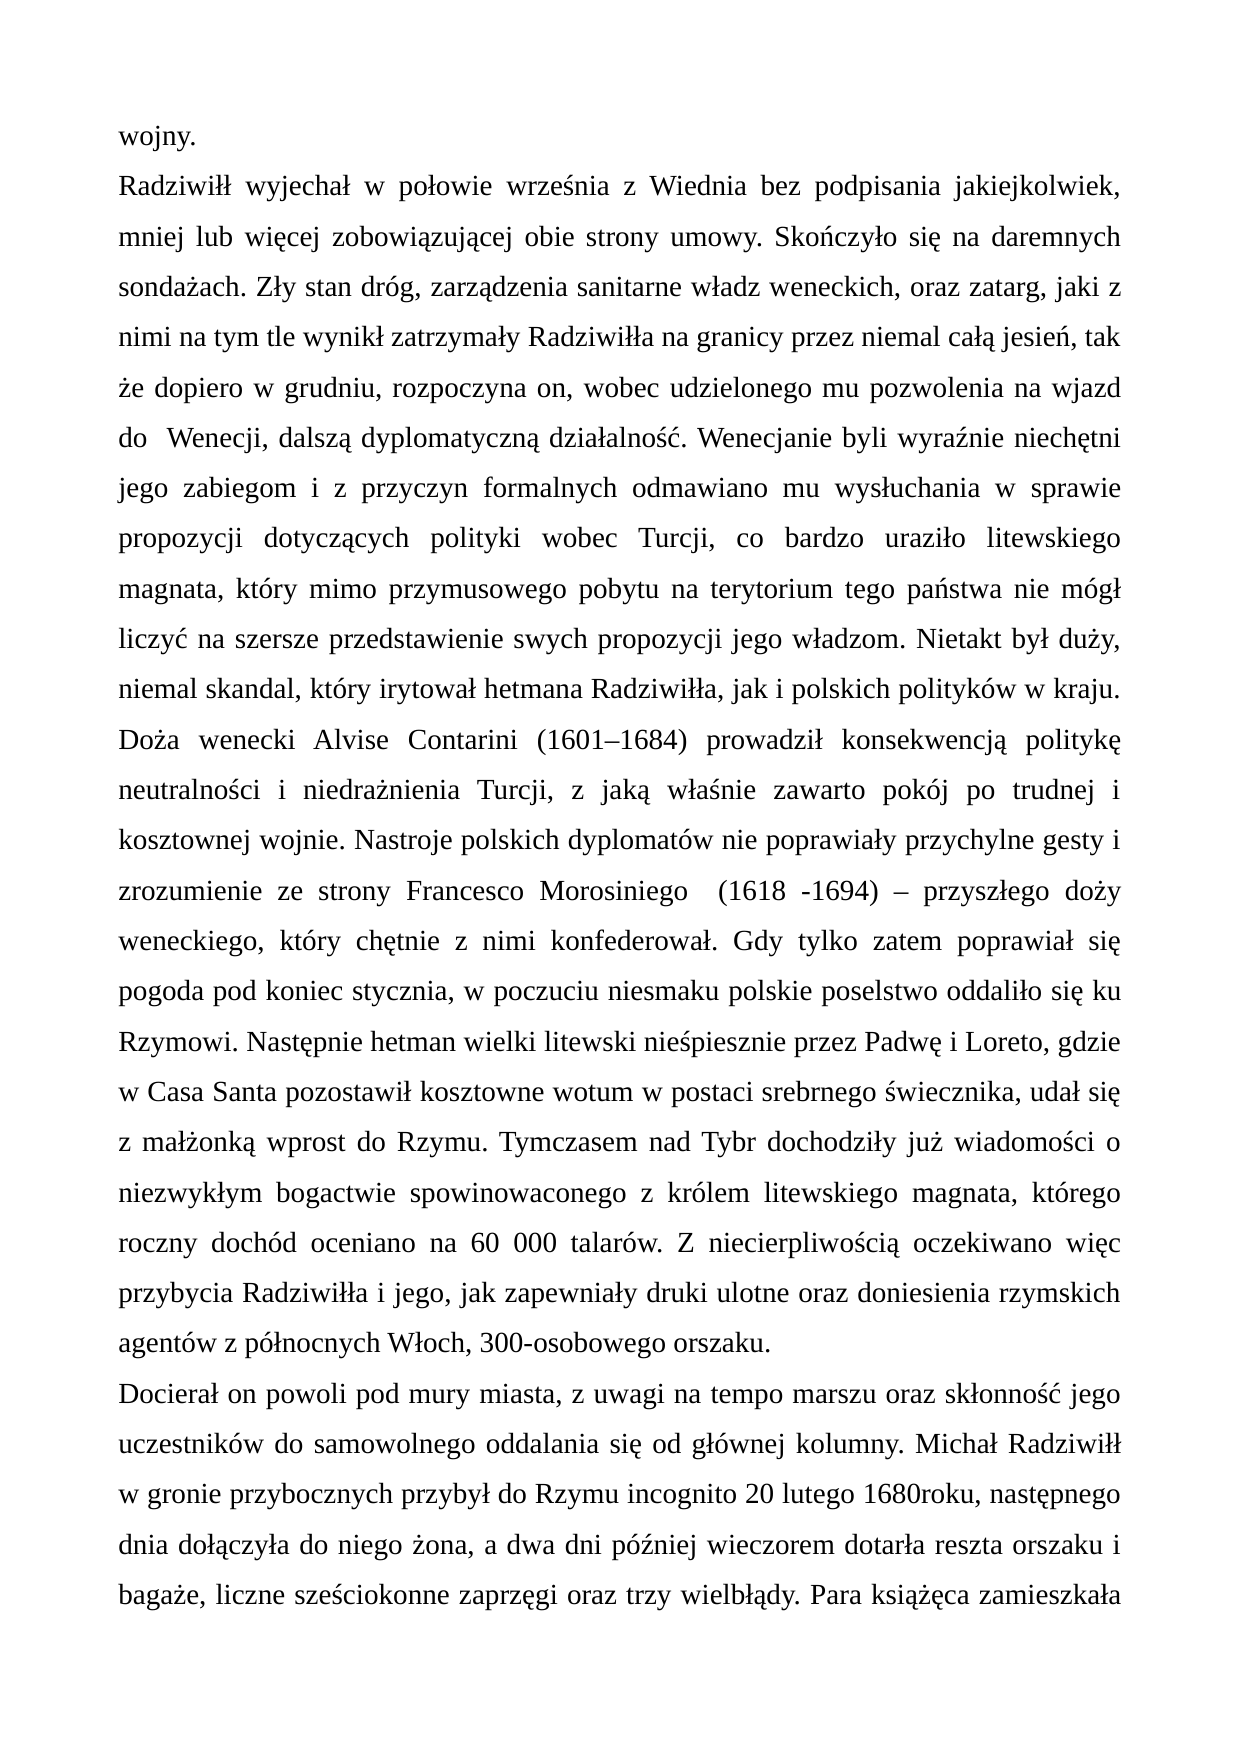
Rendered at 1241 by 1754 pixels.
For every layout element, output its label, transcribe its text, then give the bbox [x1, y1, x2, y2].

text wojny. [118, 118, 1122, 152]
text Radziwiłł wyjechał w połowie września z Wiednia bez podpisania jakiejkolwiek, mniej lub więcej zobowiązującej obie strony umowy. Skończyło się na daremnych sondażach. Zły stan dróg, zarządzenia sanitarne władz weneckich, oraz zatarg, jaki z nimi na tym tle wynikł zatrzymały Radziwiłła na granicy przez niemal całą jesień, tak że dopiero w grudniu, rozpoczyna on, wobec udzielonego mu pozwolenia na wjazd do Wenecji, dalszą dyplomatyczną działalność. Wenecjanie byli wyraźnie niechętni jego zabiegom i z przyczyn formalnych odmawiano mu wysłuchania w sprawie propozycji dotyczących polityki wobec Turcji, co bardzo uraziło litewskiego magnata, który mimo przymusowego pobytu na terytorium tego państwa nie mógł liczyć na szersze przedstawienie swych propozycji jego władzom. Nietakt był duży, niemal skandal, który irytował hetmana Radziwiłła, jak i polskich polityków w kraju. Doża wenecki Alvise Contarini (1601–1684) prowadził konsekwencją politykę neutralności i niedrażnienia Turcji, z jaką właśnie zawarto pokój po trudnej i kosztownej wojnie. Nastroje polskich dyplomatów nie poprawiały przychylne gesty i zrozumienie ze strony Francesco Morosiniego (1618 -1694) – przyszłego doży weneckiego, który chętnie z nimi konfederował. Gdy tylko zatem poprawiał się pogoda pod koniec stycznia, w poczuciu niesmaku polskie poselstwo oddaliło się ku Rzymowi. Następnie hetman wielki litewski nieśpiesznie przez Padwę i Loreto, gdzie w Casa Santa pozostawił kosztowne wotum w postaci srebrnego świecznika, udał się z małżonką wprost do Rzymu. Tymczasem nad Tybr dochodziły już wiadomości o niezwykłym bogactwie spowinowaconego z królem litewskiego magnata, którego roczny dochód oceniano na 60 000 talarów. Z niecierpliwością oczekiwano więc przybycia Radziwiłła i jego, jak zapewniały druki ulotne oraz doniesienia rzymskich agentów z północnych Włoch, 300-osobowego orszaku. [118, 168, 1122, 1359]
text Docierał on powoli pod mury miasta, z uwagi na tempo marszu oraz skłonność jego uczestników do samowolnego oddalania się od głównej kolumny. Michał Radziwiłł w gronie przybocznych przybył do Rzymu incognito 20 lutego 1680roku, następnego dnia dołączyła do niego żona, a dwa dni później wieczorem dotarła reszta orszaku i bagaże, liczne sześciokonne zaprzęgi oraz trzy wielbłądy. Para książęca zamieszkała [118, 1376, 1122, 1611]
